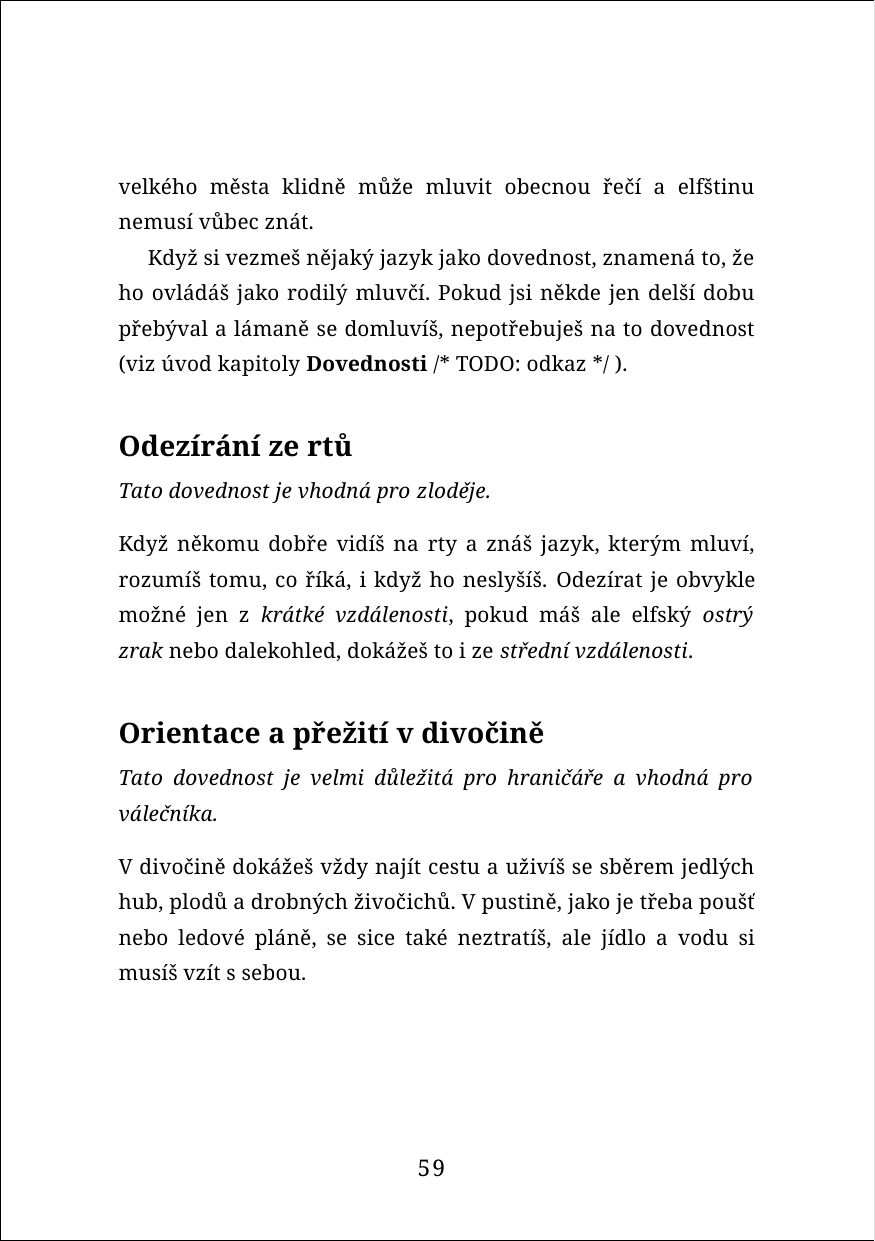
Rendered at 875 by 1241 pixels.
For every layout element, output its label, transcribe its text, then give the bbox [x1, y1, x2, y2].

subtitle Orientace a přežití v divočině [118, 713, 756, 751]
text V divočině dokážeš vždy najít cestu a uživíš se sběrem jedlých hub, plodů a drobných živočichů. V pustině, jako je třeba poušť nebo ledové pláně, se sice také neztratíš, ale jídlo a vodu si musíš vzít s sebou. [118, 852, 756, 987]
text Když někomu dobře vidíš na rty a znáš jazyk, kterým mluví, rozumíš tomu, co říká, i když ho neslyšíš. Odezírat je obvykle možné jen z krátké vzdálenosti, pokud máš ale elfský ostrý zrak nebo dalekohled, dokážeš to i ze střední vzdálenosti. [118, 529, 756, 664]
text Tato dovednost je vhodná pro zloděje. [118, 476, 756, 505]
text Tato dovednost je velmi důležitá pro hraničáře a vhodná pro válečníka. [118, 763, 756, 827]
subtitle Odezírání ze rtů [118, 426, 756, 464]
text velkého města klidně může mluvit obecnou řečí a elfštinu nemusí vůbec znát. Když si vezmeš nějaký jazyk jako dovednost, znamená to, že ho ovládáš jako rodilý mluvčí. Pokud jsi někde jen delší dobu přebýval a lámaně se domluvíš, nepotřebuješ na to dovednost (viz úvod kapitoly Dovednosti /* TODO: odkaz */ ). [118, 172, 756, 378]
